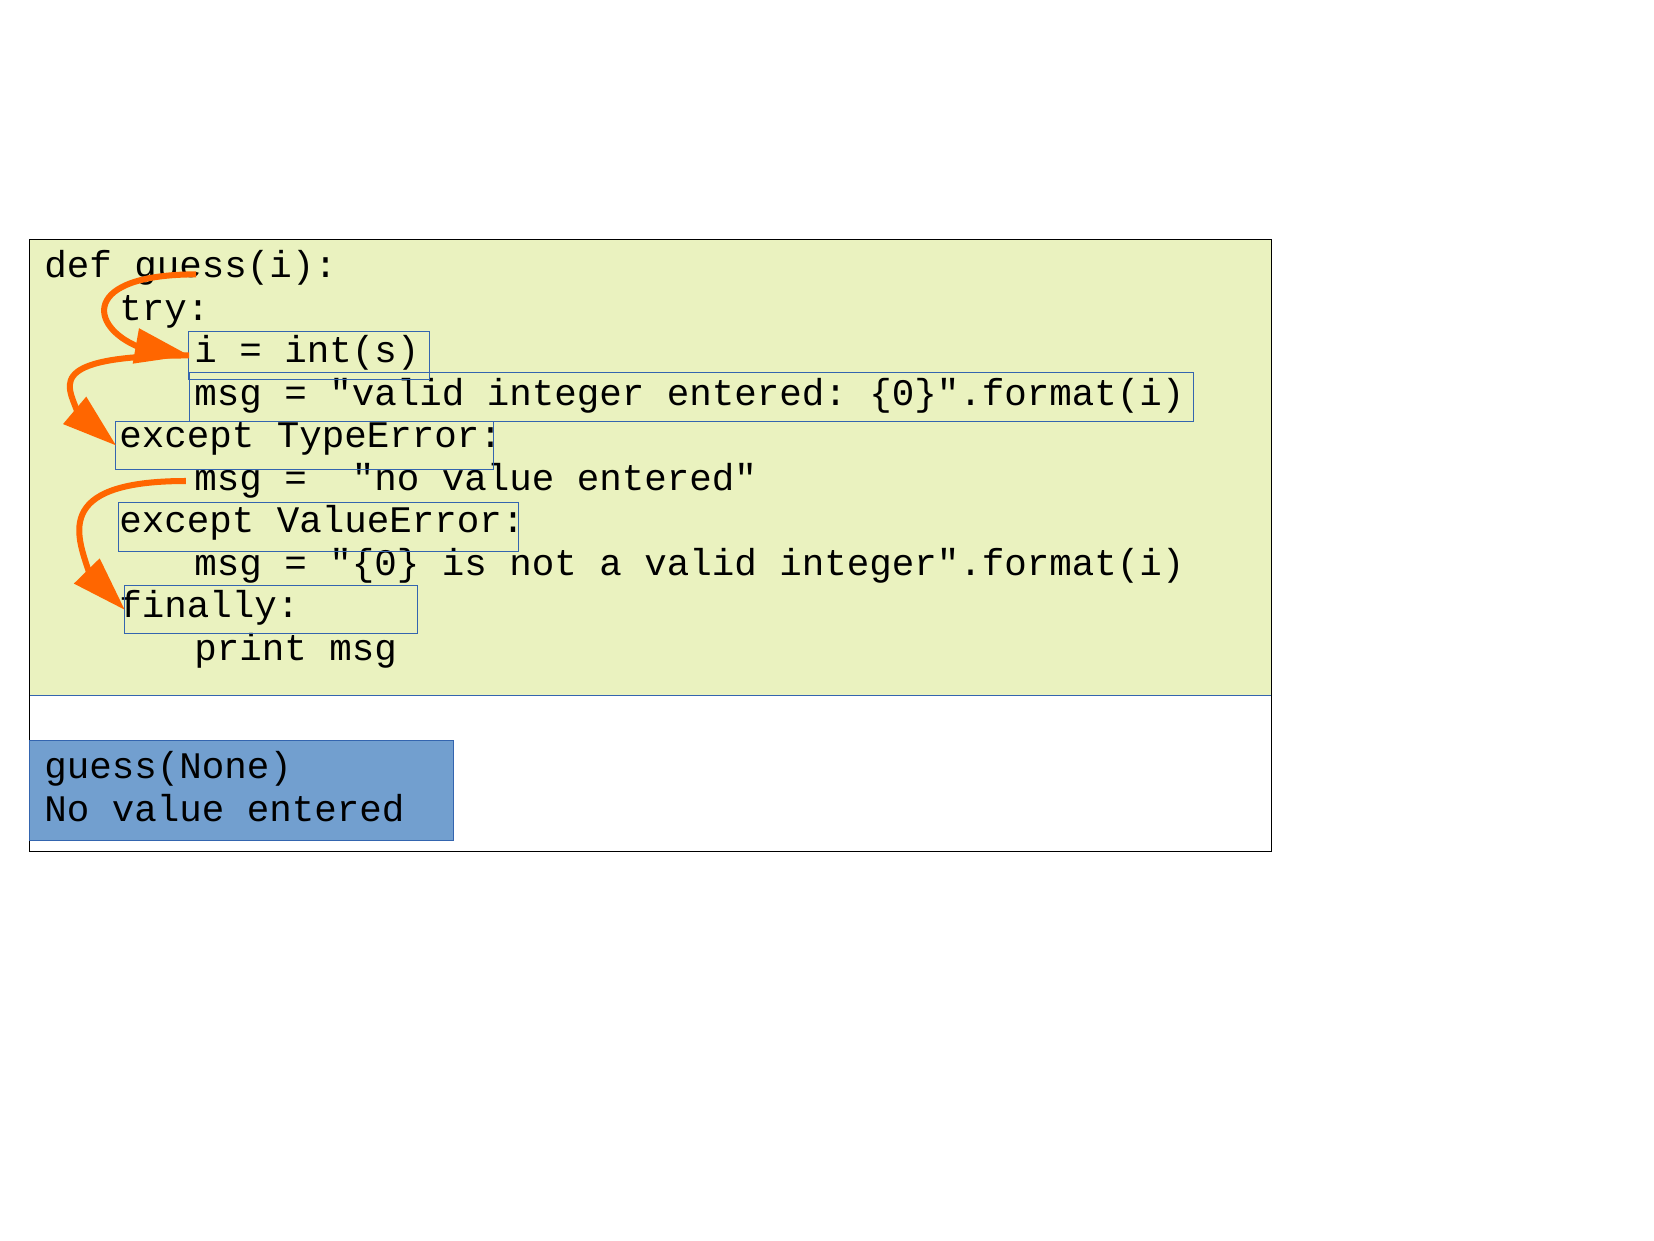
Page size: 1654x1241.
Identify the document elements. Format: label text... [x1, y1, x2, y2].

text_box def guess(i): try: i = int(s) msg = "valid integer entered: {0}".format(i) except TypeError: msg = "no value entered" except ValueError: msg = "{0} is not a valid integer".format(i) finally: print msg [29, 239, 1272, 852]
text_box guess(None) No value entered [29, 740, 454, 841]
